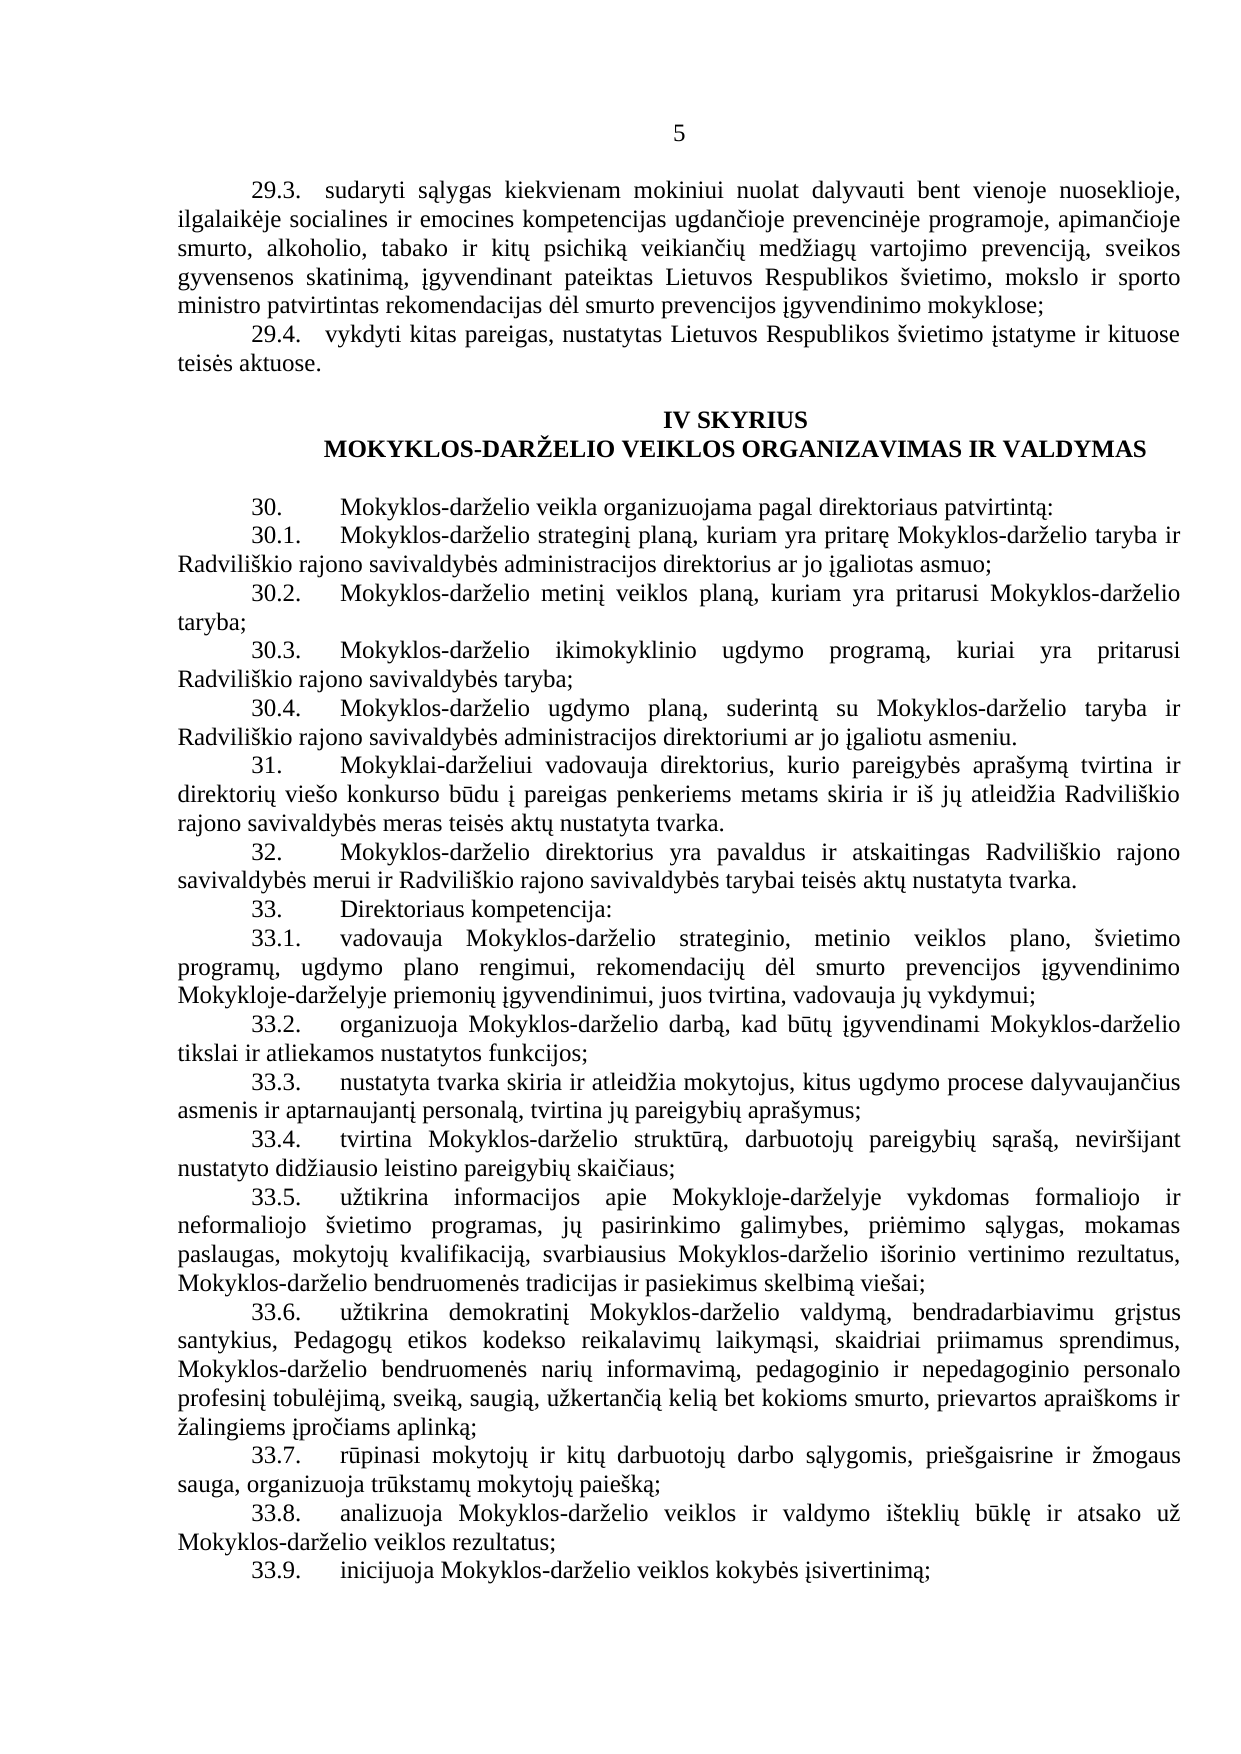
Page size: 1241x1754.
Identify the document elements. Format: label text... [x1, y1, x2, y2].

text 33.1. vadovauja Mokyklos-darželio strateginio, metinio veiklos plano, švietimo programų, ugdymo plano rengimui, rekomendacijų dėl smurto prevencijos įgyvendinimo Mokykloje-darželyje priemonių įgyvendinimui, juos tvirtina, vadovauja jų vykdymui; [177, 923, 1181, 1009]
text 33.7. rūpinasi mokytojų ir kitų darbuotojų darbo sąlygomis, priešgaisrine ir žmogaus sauga, organizuoja trūkstamų mokytojų paiešką; [177, 1441, 1181, 1498]
text 30.1. Mokyklos-darželio strateginį planą, kuriam yra pritarę Mokyklos-darželio taryba ir Radviliškio rajono savivaldybės administracijos direktorius ar jo įgaliotas asmuo; [177, 521, 1181, 578]
text 30.3. Mokyklos-darželio ikimokyklinio ugdymo programą, kuriai yra pritarusi Radviliškio rajono savivaldybės taryba; [177, 636, 1181, 693]
text 30.4. Mokyklos-darželio ugdymo planą, suderintą su Mokyklos-darželio taryba ir Radviliškio rajono savivaldybės administracijos direktoriumi ar jo įgaliotu asmeniu. [177, 693, 1181, 751]
text 33.5. užtikrina informacijos apie Mokykloje-darželyje vykdomas formaliojo ir neformaliojo švietimo programas, jų pasirinkimo galimybes, priėmimo sąlygas, mokamas paslaugas, mokytojų kvalifikaciją, svarbiausius Mokyklos-darželio išorinio vertinimo rezultatus, Mokyklos-darželio bendruomenės tradicijas ir pasiekimus skelbimą viešai; [177, 1182, 1181, 1297]
text IV SKYRIUS [290, 406, 1181, 434]
text 33. Direktoriaus kompetencija: [177, 894, 1181, 923]
text 33.4. tvirtina Mokyklos-darželio struktūrą, darbuotojų pareigybių sąrašą, neviršijant nustatyto didžiausio leistino pareigybių skaičiaus; [177, 1124, 1181, 1182]
text MOKYKLOS-DARŽELIO VEIKLOS ORGANIZAVIMAS IR VALDYMAS [290, 434, 1181, 463]
text 29.4. vykdyti kitas pareigas, nustatytas Lietuvos Respublikos švietimo įstatyme ir kituose teisės aktuose. [177, 319, 1181, 377]
text 33.2. organizuoja Mokyklos-darželio darbą, kad būtų įgyvendinami Mokyklos-darželio tikslai ir atliekamos nustatytos funkcijos; [177, 1009, 1181, 1067]
text 33.9. inicijuoja Mokyklos-darželio veiklos kokybės įsivertinimą; [177, 1556, 1181, 1584]
text 30. Mokyklos-darželio veikla organizuojama pagal direktoriaus patvirtintą: [177, 492, 1181, 521]
text 29.3. sudaryti sąlygas kiekvienam mokiniui nuolat dalyvauti bent vienoje nuoseklioje, ilgalaikėje socialines ir emocines kompetencijas ugdančioje prevencinėje programoje, apimančioje smurto, alkoholio, tabako ir kitų psichiką veikiančių medžiagų vartojimo prevenciją, sveikos gyvensenos skatinimą, įgyvendinant pateiktas Lietuvos Respublikos švietimo, mokslo ir sporto ministro patvirtintas rekomendacijas dėl smurto prevencijos įgyvendinimo mokyklose; [177, 176, 1181, 319]
text 32. Mokyklos-darželio direktorius yra pavaldus ir atskaitingas Radviliškio rajono savivaldybės merui ir Radviliškio rajono savivaldybės tarybai teisės aktų nustatyta tvarka. [177, 837, 1181, 894]
text 33.6. užtikrina demokratinį Mokyklos-darželio valdymą, bendradarbiavimu grįstus santykius, Pedagogų etikos kodekso reikalavimų laikymąsi, skaidriai priimamus sprendimus, Mokyklos-darželio bendruomenės narių informavimą, pedagoginio ir nepedagoginio personalo profesinį tobulėjimą, sveiką, saugią, užkertančią kelią bet kokioms smurto, prievartos apraiškoms ir žalingiems įpročiams aplinką; [177, 1297, 1181, 1441]
text 30.2. Mokyklos-darželio metinį veiklos planą, kuriam yra pritarusi Mokyklos-darželio taryba; [177, 578, 1181, 636]
text 33.8. analizuoja Mokyklos-darželio veiklos ir valdymo išteklių būklę ir atsako už Mokyklos-darželio veiklos rezultatus; [177, 1498, 1181, 1556]
text 33.3. nustatyta tvarka skiria ir atleidžia mokytojus, kitus ugdymo procese dalyvaujančius asmenis ir aptarnaujantį personalą, tvirtina jų pareigybių aprašymus; [177, 1067, 1181, 1124]
text 31. Mokyklai-darželiui vadovauja direktorius, kurio pareigybės aprašymą tvirtina ir direktorių viešo konkurso būdu į pareigas penkeriems metams skiria ir iš jų atleidžia Radviliškio rajono savivaldybės meras teisės aktų nustatyta tvarka. [177, 751, 1181, 837]
